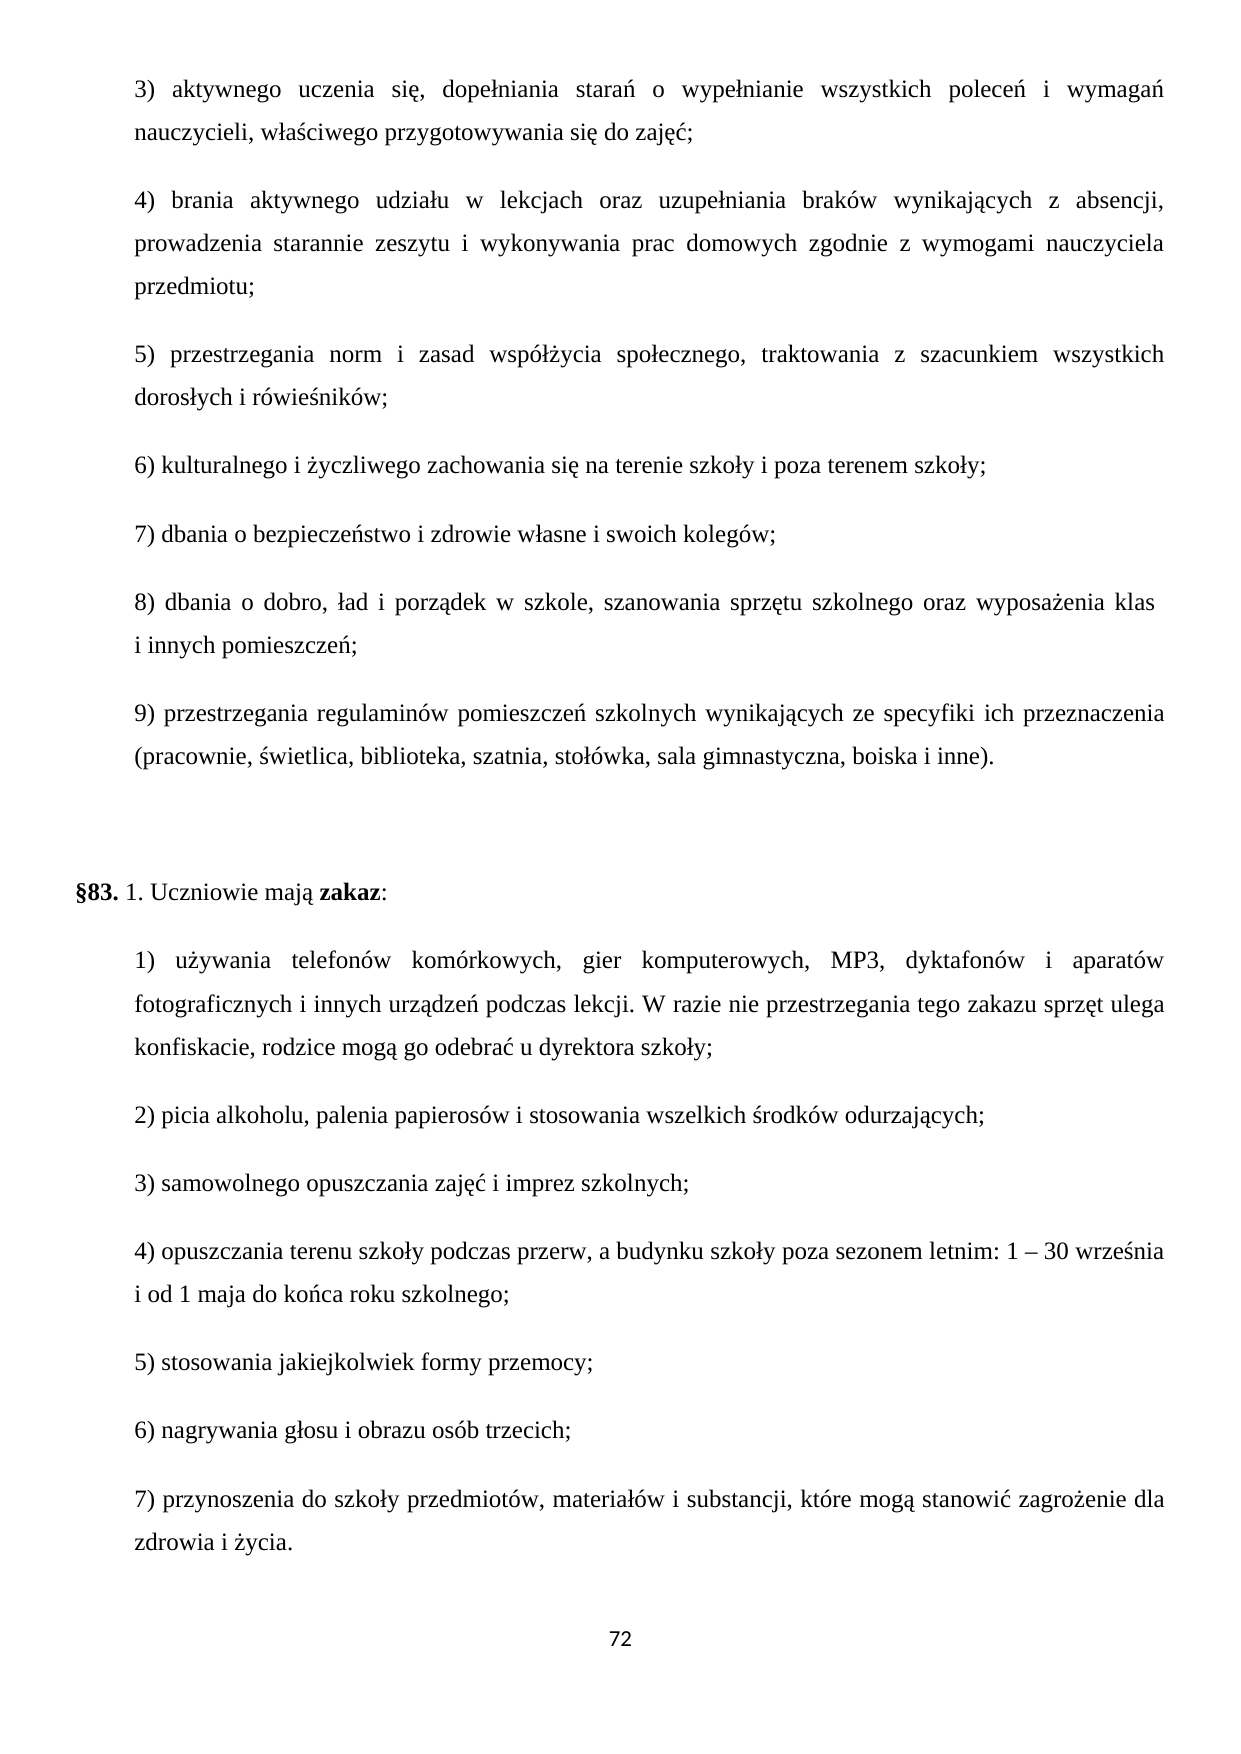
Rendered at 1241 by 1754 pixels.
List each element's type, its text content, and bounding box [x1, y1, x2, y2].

text 4) opuszczania terenu szkoły podczas przerw, a budynku szkoły poza sezonem letnim: 1 – 30 września i od 1 maja do końca roku szkolnego; [134, 1236, 1165, 1308]
text 5) przestrzegania norm i zasad współżycia społecznego, traktowania z szacunkiem wszystkich dorosłych i rówieśników; [134, 339, 1165, 411]
text 2) picia alkoholu, palenia papierosów i stosowania wszelkich środków odurzających; [134, 1100, 1165, 1129]
text 5) stosowania jakiejkolwiek formy przemocy; [134, 1347, 1165, 1376]
text 3) aktywnego uczenia się, dopełniania starań o wypełnianie wszystkich poleceń i wymagań nauczycieli, właściwego przygotowywania się do zajęć; [134, 74, 1165, 146]
text 6) nagrywania głosu i obrazu osób trzecich; [134, 1416, 1165, 1444]
text 1) używania telefonów komórkowych, gier komputerowych, MP3, dyktafonów i aparatów fotograficznych i innych urządzeń podczas lekcji. W razie nie przestrzegania tego zakazu sprzęt ulega konfiskacie, rodzice mogą go odebrać u dyrektora szkoły; [134, 946, 1165, 1061]
text 6) kulturalnego i życzliwego zachowania się na terenie szkoły i poza terenem szkoły; [134, 451, 1165, 479]
text 3) samowolnego opuszczania zajęć i imprez szkolnych; [134, 1168, 1165, 1197]
text 7) dbania o bezpieczeństwo i zdrowie własne i swoich kolegów; [134, 519, 1165, 547]
text §83. 1. Uczniowie mają zakaz: [75, 877, 1165, 906]
text 7) przynoszenia do szkoły przedmiotów, materiałów i substancji, które mogą stanowić zagrożenie dla zdrowia i życia. [134, 1484, 1165, 1556]
text 8) dbania o dobro, ład i porządek w szkole, szanowania sprzętu szkolnego oraz wyposażenia klas i innych pomieszczeń; [134, 587, 1165, 659]
text 9) przestrzegania regulaminów pomieszczeń szkolnych wynikających ze specyfiki ich przeznaczenia (pracownie, świetlica, biblioteka, szatnia, stołówka, sala gimnastyczna, boiska i inne). [134, 698, 1165, 770]
text 4) brania aktywnego udziału w lekcjach oraz uzupełniania braków wynikających z absencji, prowadzenia starannie zeszytu i wykonywania prac domowych zgodnie z wymogami nauczyciela przedmiotu; [134, 185, 1165, 300]
